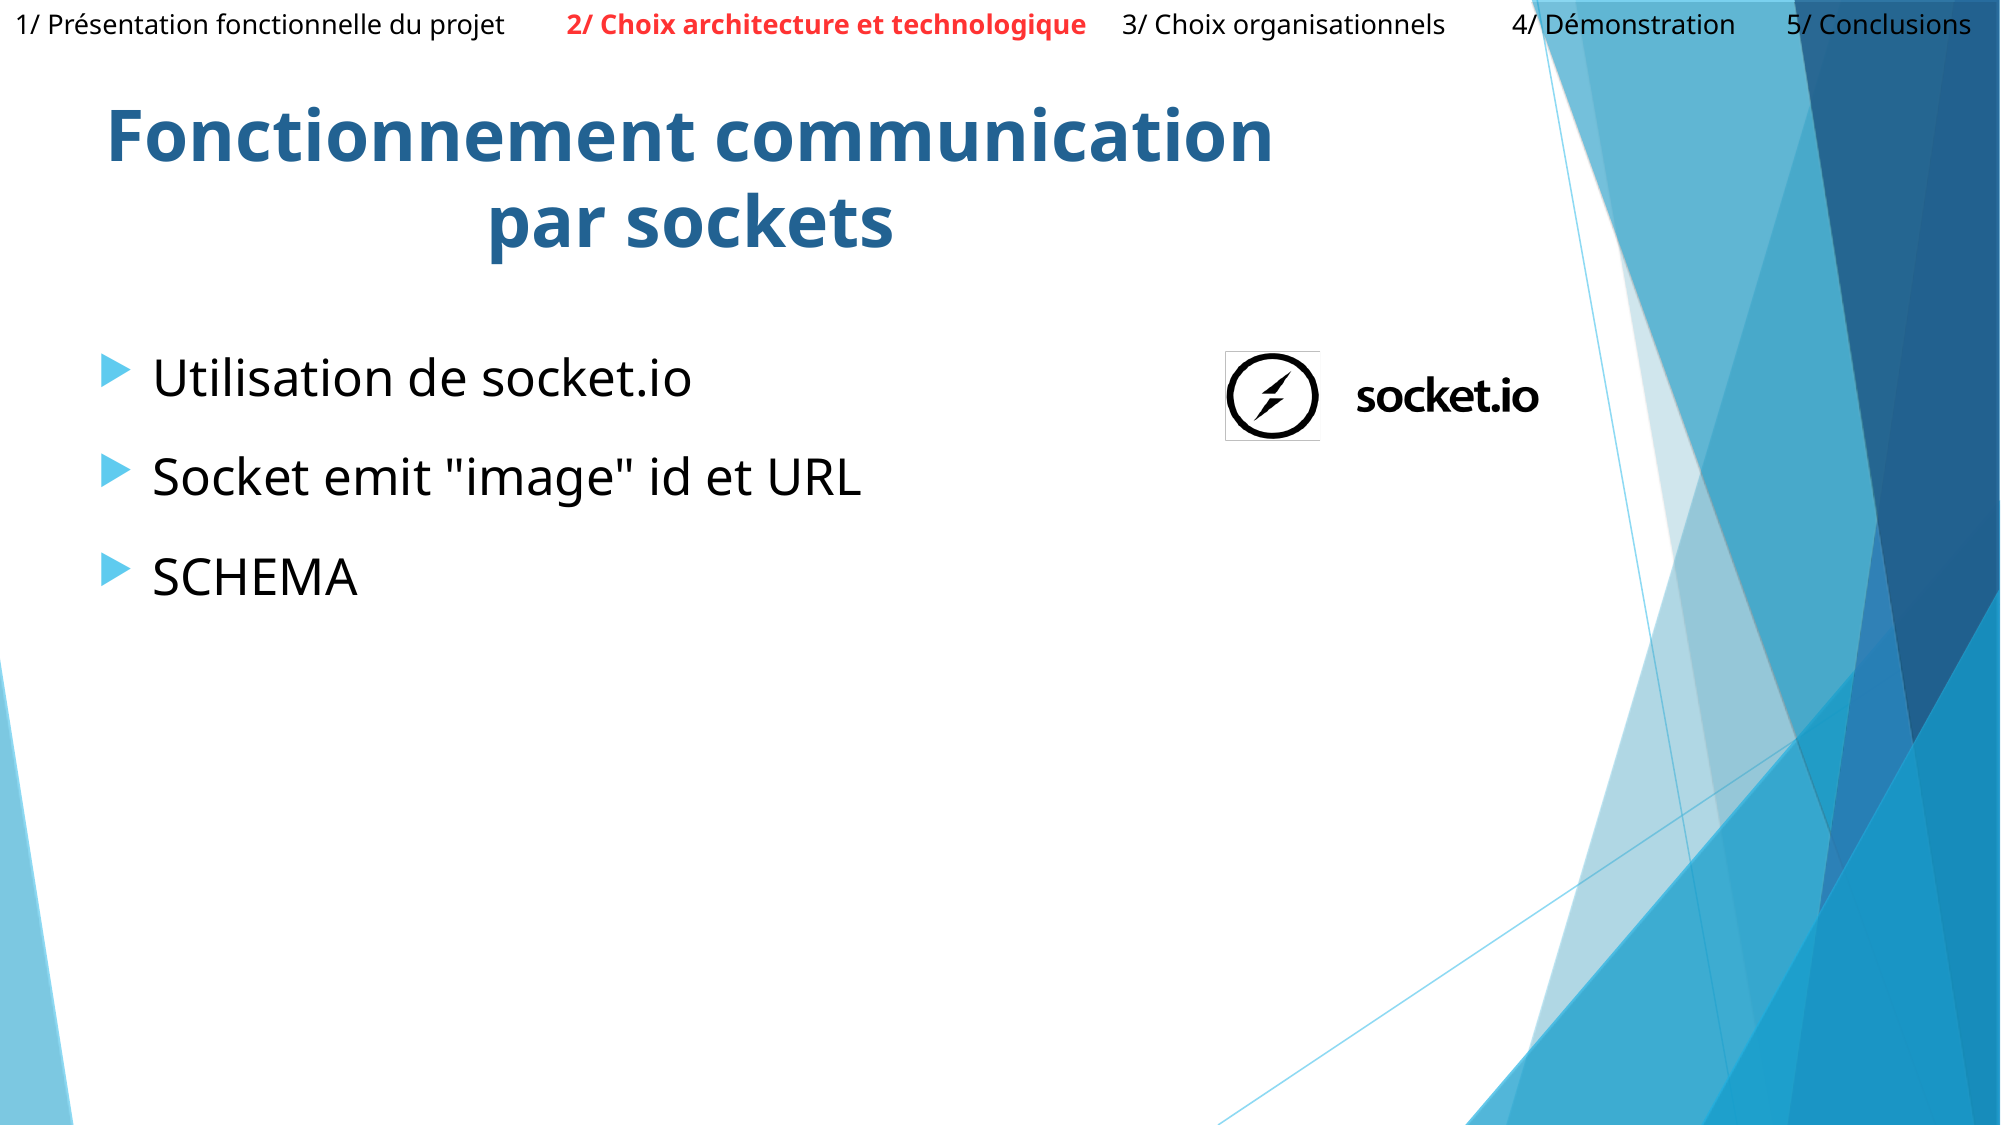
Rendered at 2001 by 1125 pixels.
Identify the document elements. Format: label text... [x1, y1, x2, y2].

text_box 1/ Présentation fonctionnelle du projet 2/ Choix architecture et technologique 3/ Choix organisationnels 4/ Démonstration 5/ Conclusions [0, 0, 2000, 48]
picture [1181, 295, 1583, 497]
list Fonctionnement communication par sockets Utilisation de socket.io Socket emit "image" id et URL SCHEMA [82, 82, 1300, 615]
